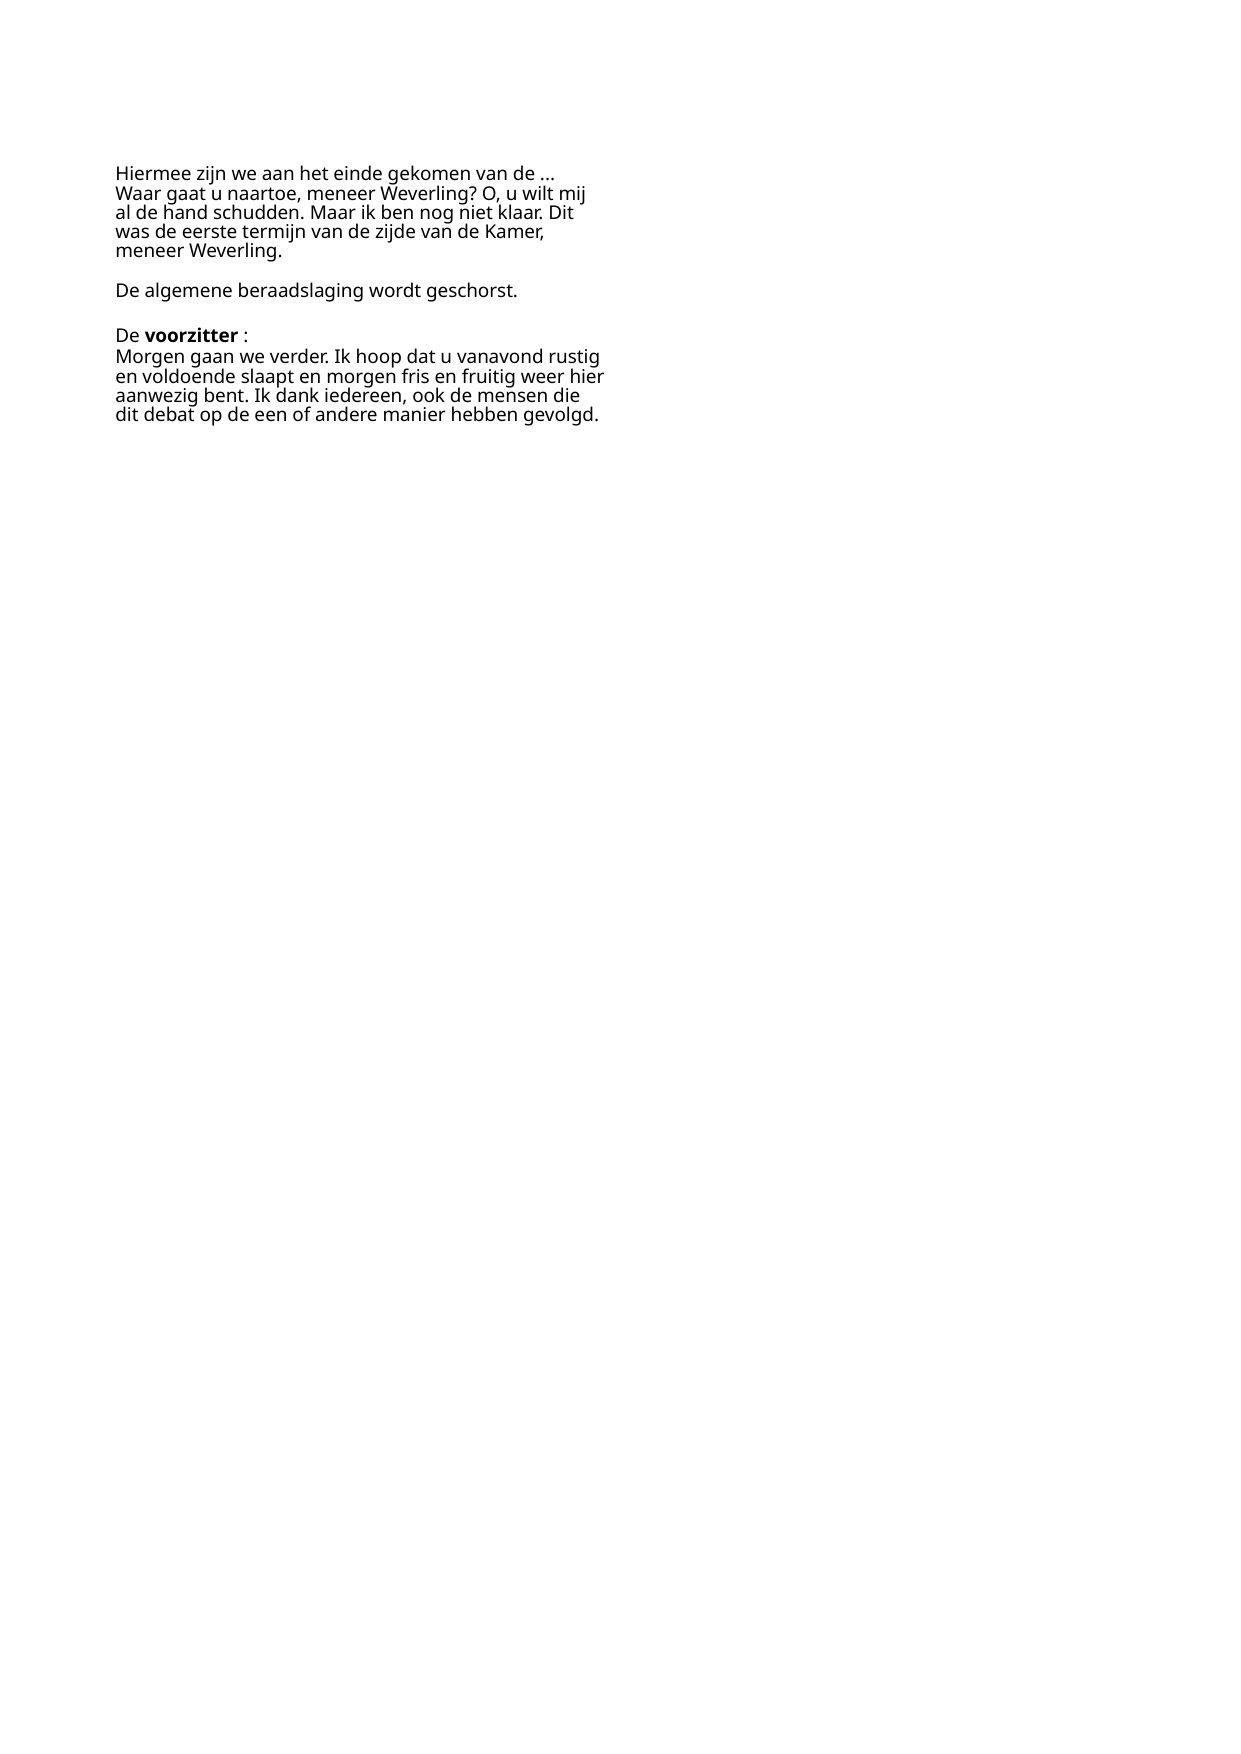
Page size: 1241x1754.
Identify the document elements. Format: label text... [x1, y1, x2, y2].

text Hiermee zijn we aan het einde gekomen van de ... Waar gaat u naartoe, meneer Weverling? O, u wilt mij al de hand schudden. Maar ik ben nog niet klaar. Dit was de eerste termijn van de zijde van de Kamer, meneer Weverling. [115, 165, 605, 262]
text De algemene beraadslaging wordt geschorst. [115, 282, 605, 302]
text De voorzitter : [115, 323, 605, 348]
text Morgen gaan we verder. Ik hoop dat u vanavond rustig en voldoende slaapt en morgen fris en fruitig weer hier aanwezig bent. Ik dank iedereen, ook de mensen die dit debat op de een of andere manier hebben gevolgd. [115, 348, 605, 425]
